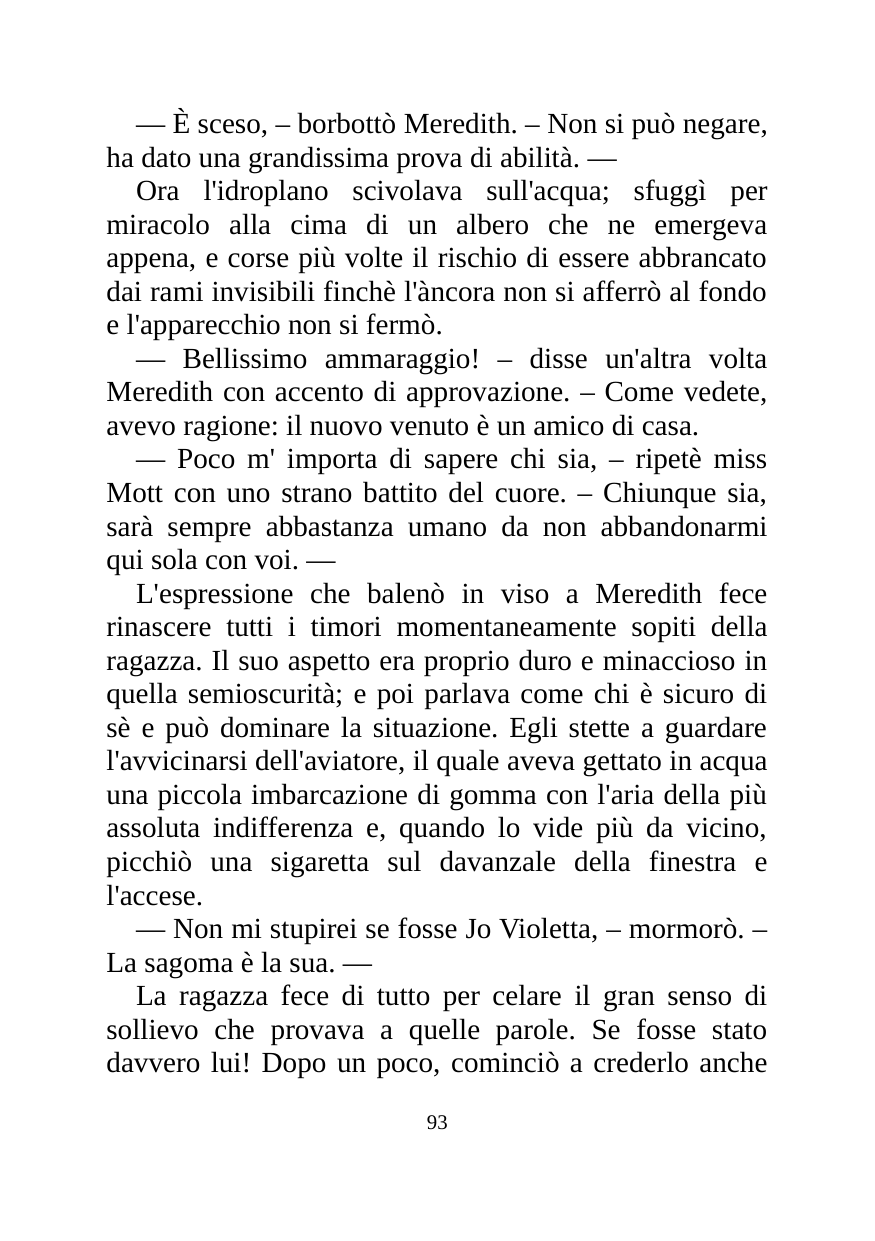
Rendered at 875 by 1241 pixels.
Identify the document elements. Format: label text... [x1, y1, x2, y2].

text — È sceso, – borbottò Meredith. – Non si può negare, ha dato una grandissima prova di abilità. — [106, 106, 768, 173]
text — Poco m' importa di sapere chi sia, – ripetè miss Mott con uno strano battito del cuore. – Chiunque sia, sarà sempre abbastanza umano da non abbandonarmi qui sola con voi. — [106, 442, 768, 576]
text — Non mi stupirei se fosse Jo Violetta, – mormorò. – La sagoma è la sua. — [106, 911, 768, 978]
text — Bellissimo ammaraggio! – disse un'altra volta Meredith con accento di approvazione. – Come vedete, avevo ragione: il nuovo venuto è un amico di casa. [106, 341, 768, 442]
text Ora l'idroplano scivolava sull'acqua; sfuggì per miracolo alla cima di un albero che ne emergeva appena, e corse più volte il rischio di essere abbrancato dai rami invisibili finchè l'àncora non si afferrò al fondo e l'apparecchio non si fermò. [106, 173, 768, 341]
text La ragazza fece di tutto per celare il gran senso di sollievo che provava a quelle parole. Se fosse stato davvero lui! Dopo un poco, cominciò a crederlo anche [106, 978, 768, 1079]
text L'espressione che balenò in viso a Meredith fece rinascere tutti i timori momentaneamente sopiti della ragazza. Il suo aspetto era proprio duro e minaccioso in quella semioscurità; e poi parlava come chi è sicuro di sè e può dominare la situazione. Egli stette a guardare l'avvicinarsi dell'aviatore, il quale aveva gettato in acqua una piccola imbarcazione di gomma con l'aria della più assoluta indifferenza e, quando lo vide più da vicino, picchiò una sigaretta sul davanzale della finestra e l'accese. [106, 576, 768, 911]
